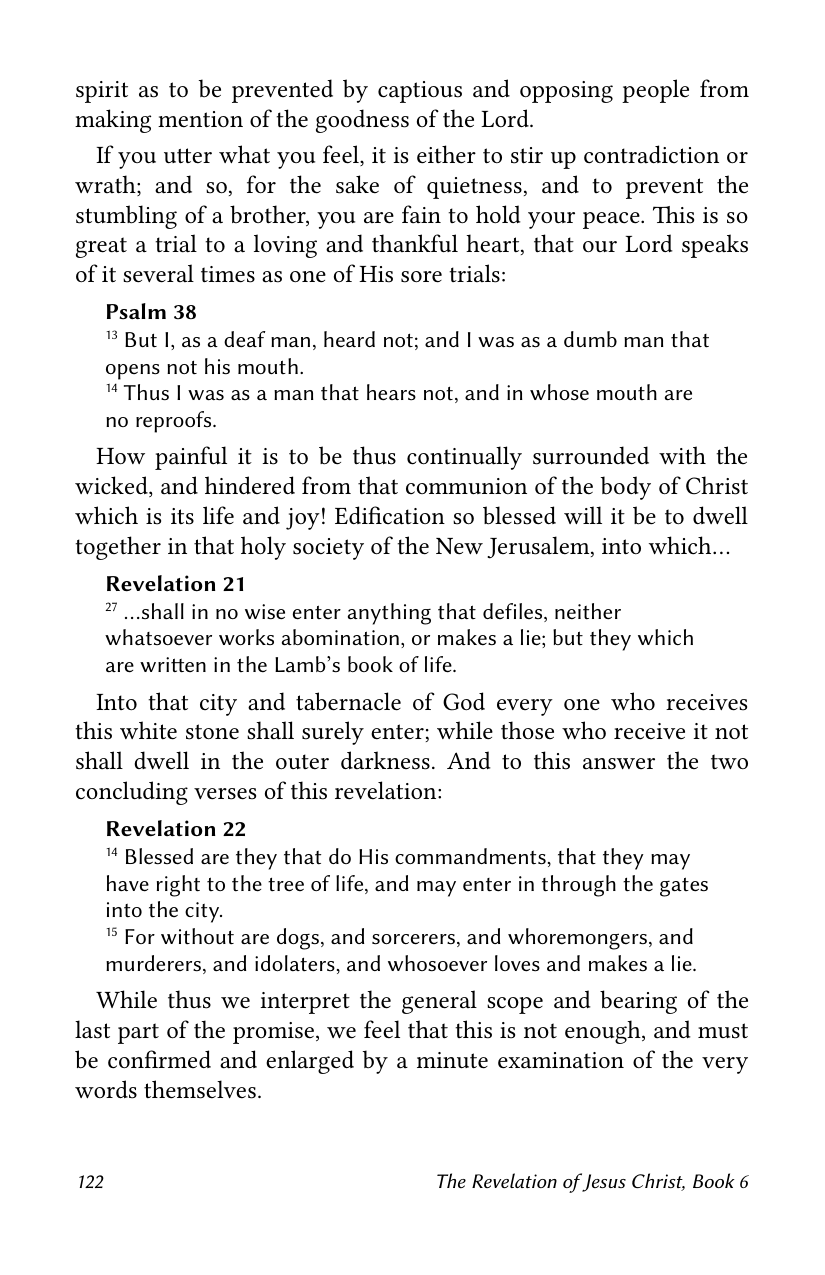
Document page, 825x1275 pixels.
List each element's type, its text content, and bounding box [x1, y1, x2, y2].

text 27 ...shall in no wise enter anything that defiles, neither whatsoever works abomination, or makes a lie; but they which are written in the Lamb’s book of life. [105, 599, 720, 678]
text 13 But I, as a deaf man, heard not; and I was as a dumb man that opens not his mouth. [105, 327, 720, 380]
text Revelation 21 [105, 571, 750, 597]
text If you utter what you feel, it is either to stir up contradiction or wrath; and so, for the sake of quietness, and to prevent the stumbling of a brother, you are fain to hold your peace. This is so great a trial to a loving and thankful heart, that our Lord speaks of it several times as one of His sore trials: [75, 141, 750, 289]
text spirit as to be prevented by captious and opposing people from making mention of the goodness of the Lord. [75, 75, 750, 133]
text While thus we interpret the general scope and bearing of the last part of the promise, we feel that this is not enough, and must be confirmed and enlarged by a minute examination of the very words themselves. [75, 986, 750, 1104]
text 14 Blessed are they that do His commandments, that they may have right to the tree of life, and may enter in through the gates into the city. [105, 844, 720, 923]
text 15 For without are dogs, and sorcerers, and whoremongers, and murderers, and idolaters, and whosoever loves and makes a lie. [105, 924, 720, 977]
text How painful it is to be thus continually surrounded with the wicked, and hindered from that communion of the body of Christ which is its life and joy! Edification so blessed will it be to dwell together in that holy society of the New Jerusalem, into which... [75, 442, 750, 561]
text Psalm 38 [105, 299, 750, 325]
text Revelation 22 [105, 816, 750, 842]
text 14 Thus I was as a man that hears not, and in whose mouth are no reproofs. [105, 380, 720, 433]
text Into that city and tabernacle of God every one who receives this white stone shall surely enter; while those who receive it not shall dwell in the outer darkness. And to this answer the two concluding verses of this revelation: [75, 688, 750, 806]
